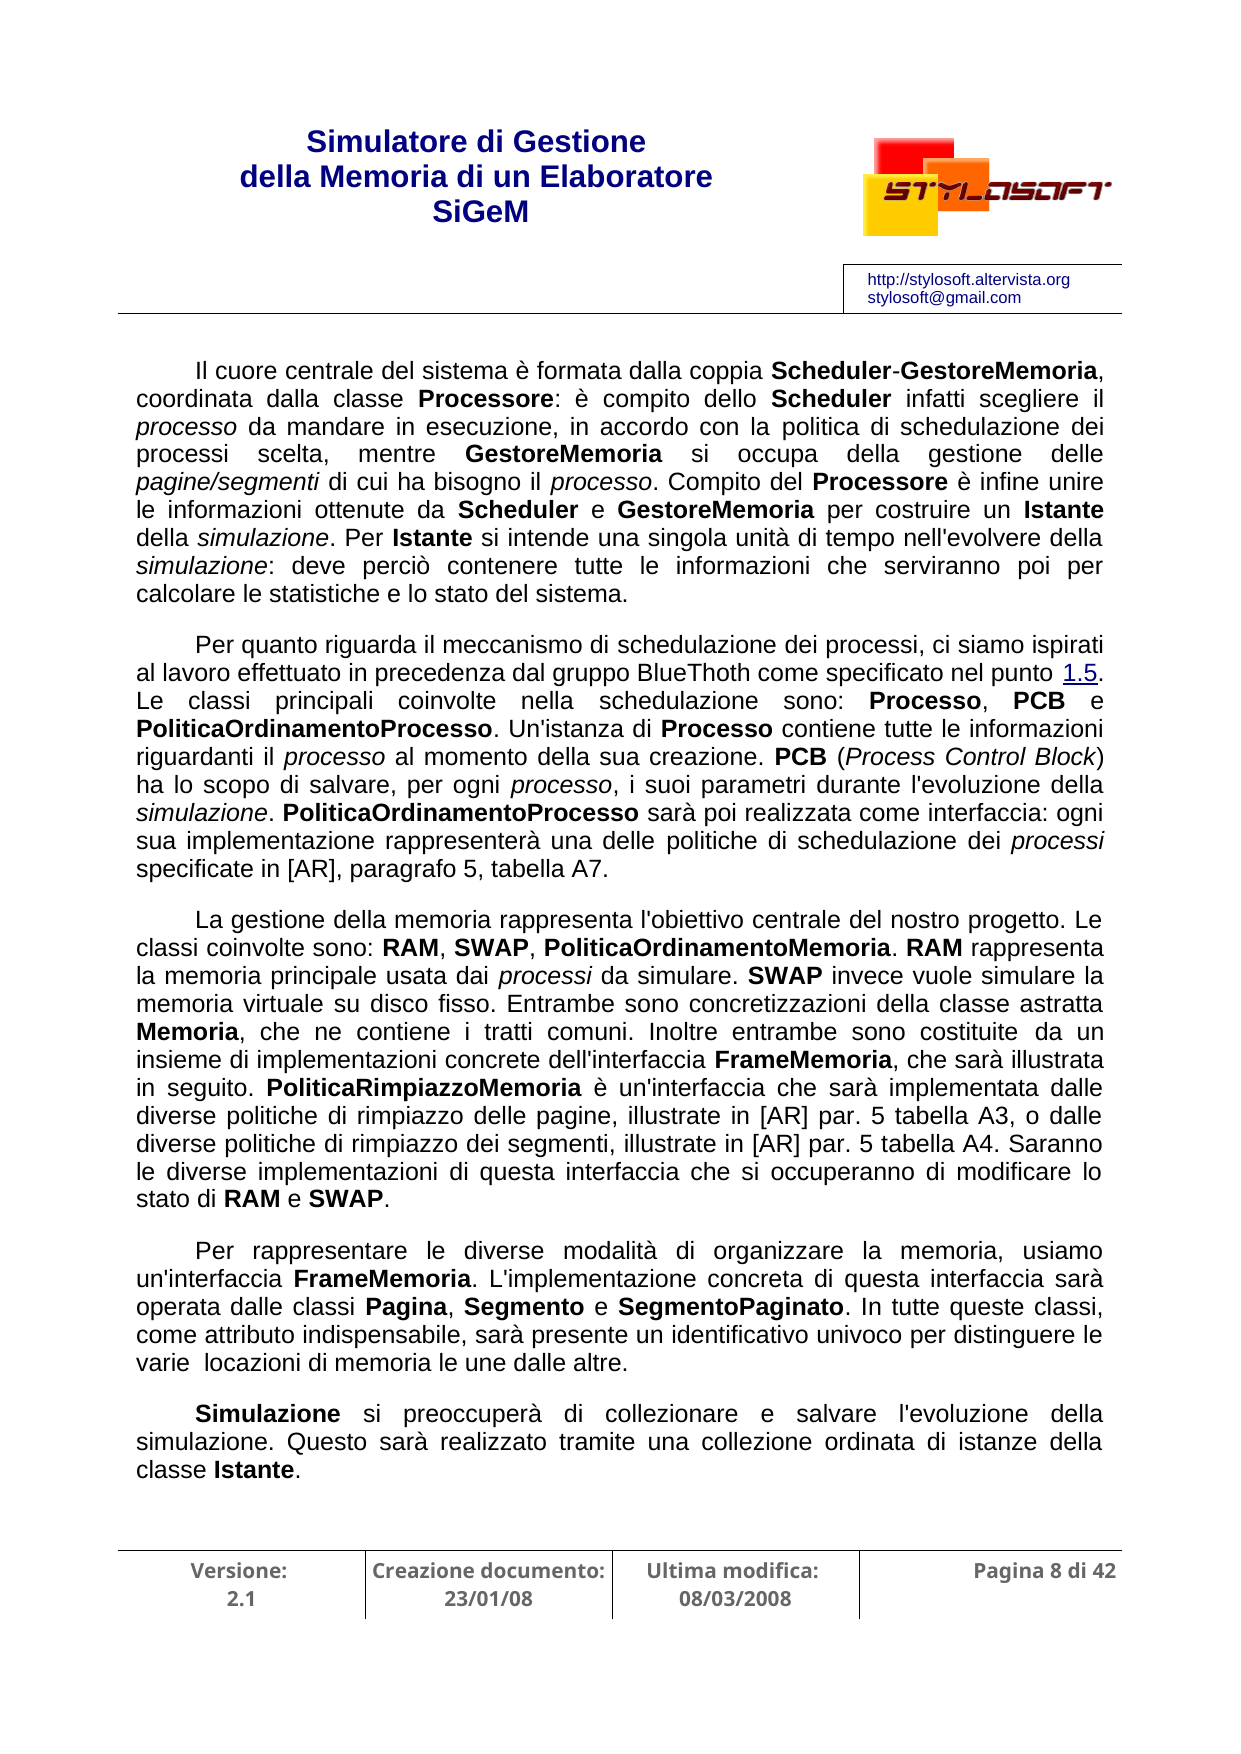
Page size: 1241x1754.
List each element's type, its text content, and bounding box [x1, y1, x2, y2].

text Il cuore centrale del sistema è formata dalla coppia Scheduler-GestoreMemoria, coordinata dalla classe Processore: è compito dello Scheduler infatti scegliere il processo da mandare in esecuzione, in accordo con la politica di schedulazione dei processi scelta, mentre GestoreMemoria si occupa della gestione delle pagine/segmenti di cui ha bisogno il processo. Compito del Processore è infine unire le informazioni ottenute da Scheduler e GestoreMemoria per costruire un Istante della simulazione. Per Istante si intende una singola unità di tempo nell'evolvere della simulazione: deve perciò contenere tutte le informazioni che serviranno poi per calcolare le statistiche e lo stato del sistema. [136, 357, 1104, 608]
text Per rappresentare le diverse modalità di organizzare la memoria, usiamo un'interfaccia FrameMemoria. L'implementazione concreta di questa interfaccia sarà operata dalle classi Pagina, Segmento e SegmentoPaginato. In tutte queste classi, come attributo indispensabile, sarà presente un identificativo univoco per distinguere le varie locazioni di memoria le une dalle altre. [136, 1237, 1104, 1376]
picture [848, 123, 1117, 247]
text La gestione della memoria rappresenta l'obiettivo centrale del nostro progetto. Le classi coinvolte sono: RAM, SWAP, PoliticaOrdinamentoMemoria. RAM rappresenta la memoria principale usata dai processi da simulare. SWAP invece vuole simulare la memoria virtuale su disco fisso. Entrambe sono concretizzazioni della classe astratta Memoria, che ne contiene i tratti comuni. Inoltre entrambe sono costituite da un insieme di implementazioni concrete dell'interfaccia FrameMemoria, che sarà illustrata in seguito. PoliticaRimpiazzoMemoria è un'interfaccia che sarà implementata dalle diverse politiche di rimpiazzo delle pagine, illustrate in [AR] par. 5 tabella A3, o dalle diverse politiche di rimpiazzo dei segmenti, illustrate in [AR] par. 5 tabella A4. Saranno le diverse implementazioni di questa interfaccia che si occuperanno di modificare lo stato di RAM e SWAP. [136, 906, 1104, 1213]
text Per quanto riguarda il meccanismo di schedulazione dei processi, ci siamo ispirati al lavoro effettuato in precedenza dal gruppo BlueThoth come specificato nel punto 1.5. Le classi principali coinvolte nella schedulazione sono: Processo, PCB e PoliticaOrdinamentoProcesso. Un'istanza di Processo contiene tutte le informazioni riguardanti il processo al momento della sua creazione. PCB (Process Control Block) ha lo scopo di salvare, per ogni processo, i suoi parametri durante l'evoluzione della simulazione. PoliticaOrdinamentoProcesso sarà poi realizzata come interfaccia: ogni sua implementazione rappresenterà una delle politiche di schedulazione dei processi specificate in [AR], paragrafo 5, tabella A7. [136, 631, 1104, 883]
text Simulazione si preoccuperà di collezionare e salvare l'evoluzione della simulazione. Questo sarà realizzato tramite una collezione ordinata di istanze della classe Istante. [136, 1400, 1104, 1484]
